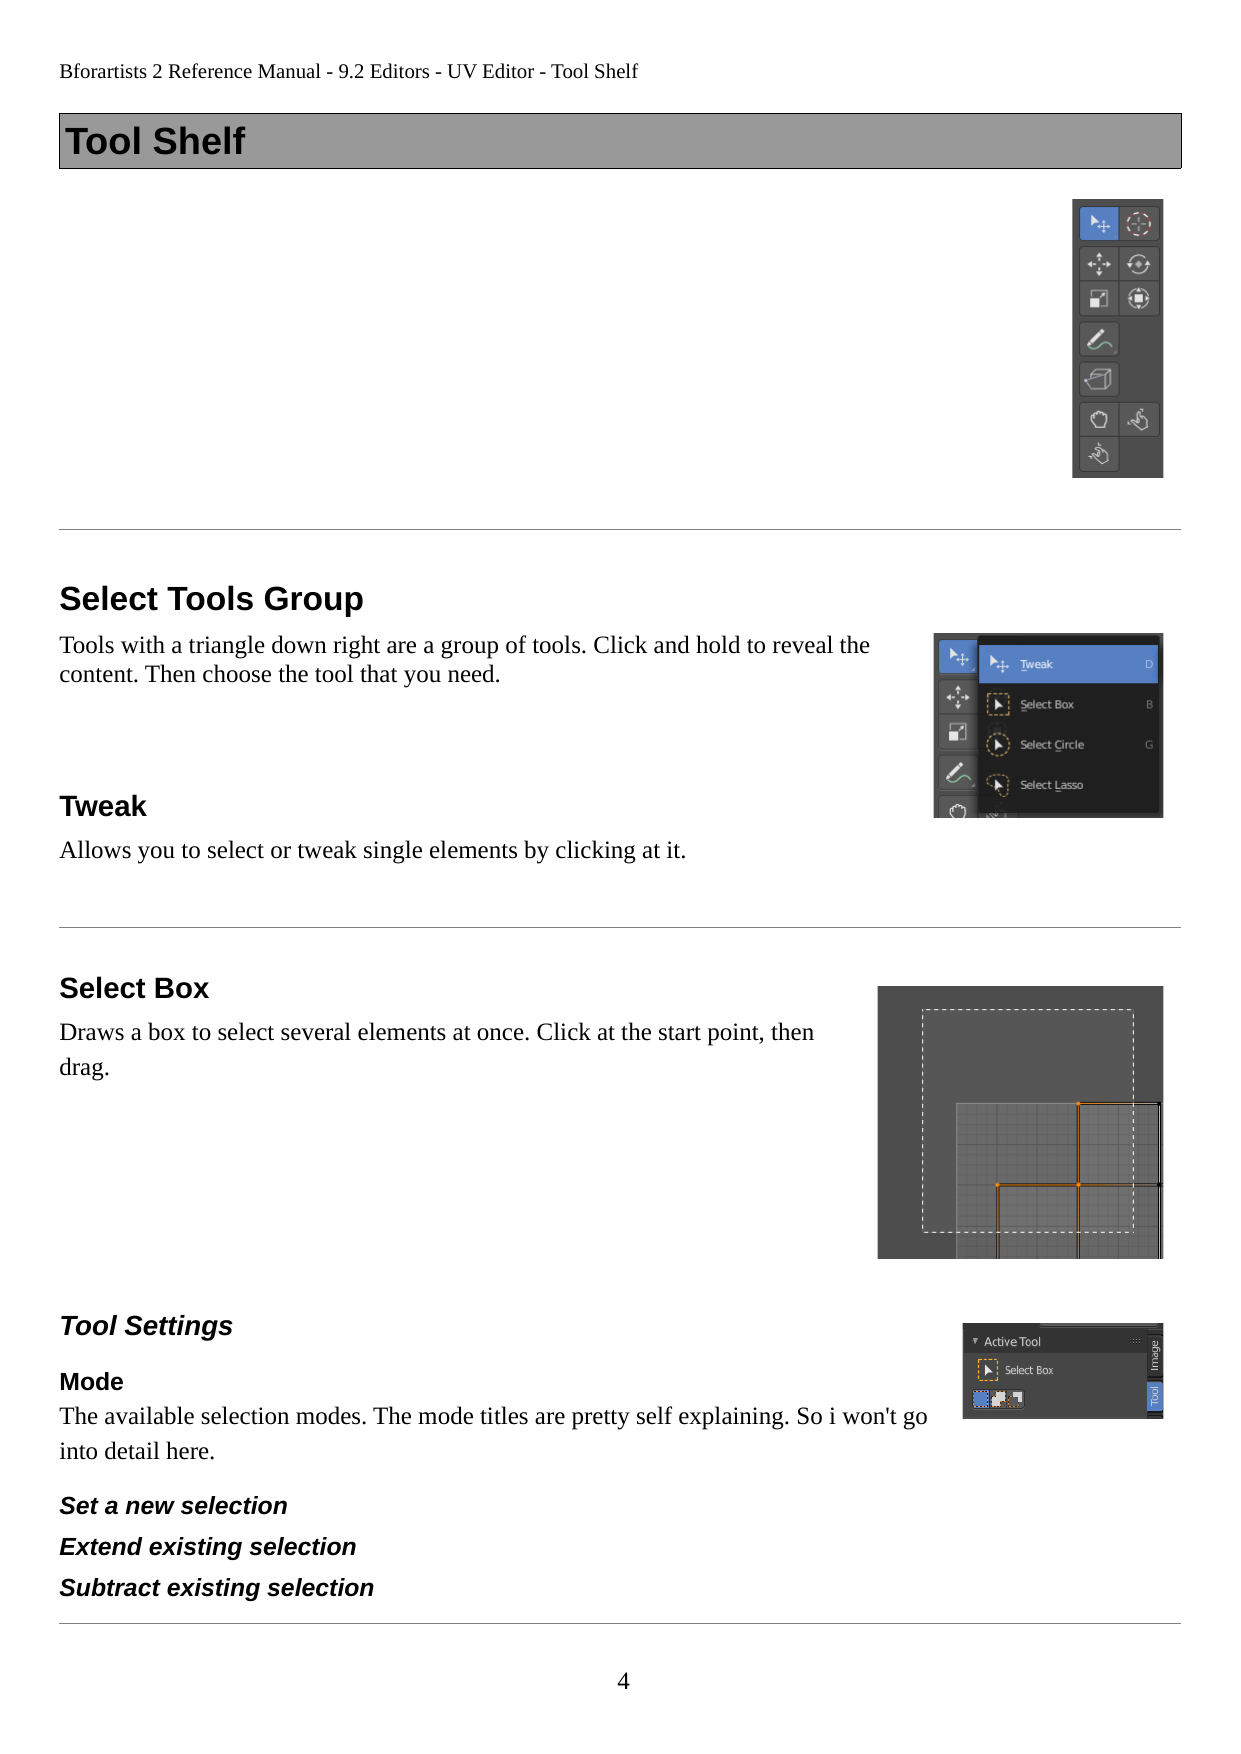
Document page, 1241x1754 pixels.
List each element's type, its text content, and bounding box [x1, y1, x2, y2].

text Allows you to select or tweak single elements by clicking at it. [59, 835, 1181, 863]
picture [877, 986, 1164, 1259]
text The available selection modes. The mode titles are pretty self explaining. So i won't go into detail here. [59, 1401, 1181, 1465]
picture [1072, 199, 1164, 478]
picture [933, 633, 1164, 818]
subtitle Select Tools Group [59, 579, 1181, 618]
subtitle Tweak [59, 788, 1181, 822]
subtitle Set a new selection [59, 1491, 1181, 1520]
subtitle Mode [59, 1367, 962, 1395]
subtitle [1164, 1367, 1181, 1395]
table_header Tool Shelf [60, 114, 1181, 168]
subtitle Subtract existing selection [59, 1573, 1181, 1602]
picture [962, 1323, 1164, 1419]
subtitle Tool Settings [59, 1310, 1181, 1342]
subtitle Extend existing selection [59, 1532, 1181, 1561]
subtitle Select Box [59, 971, 1181, 1005]
text Tools with a triangle down right are a group of tools. Click and hold to reveal the content. Then choose the tool that you need. [59, 630, 1181, 688]
text Draws a box to select several elements at once. Click at the start point, then drag. [59, 1017, 877, 1081]
